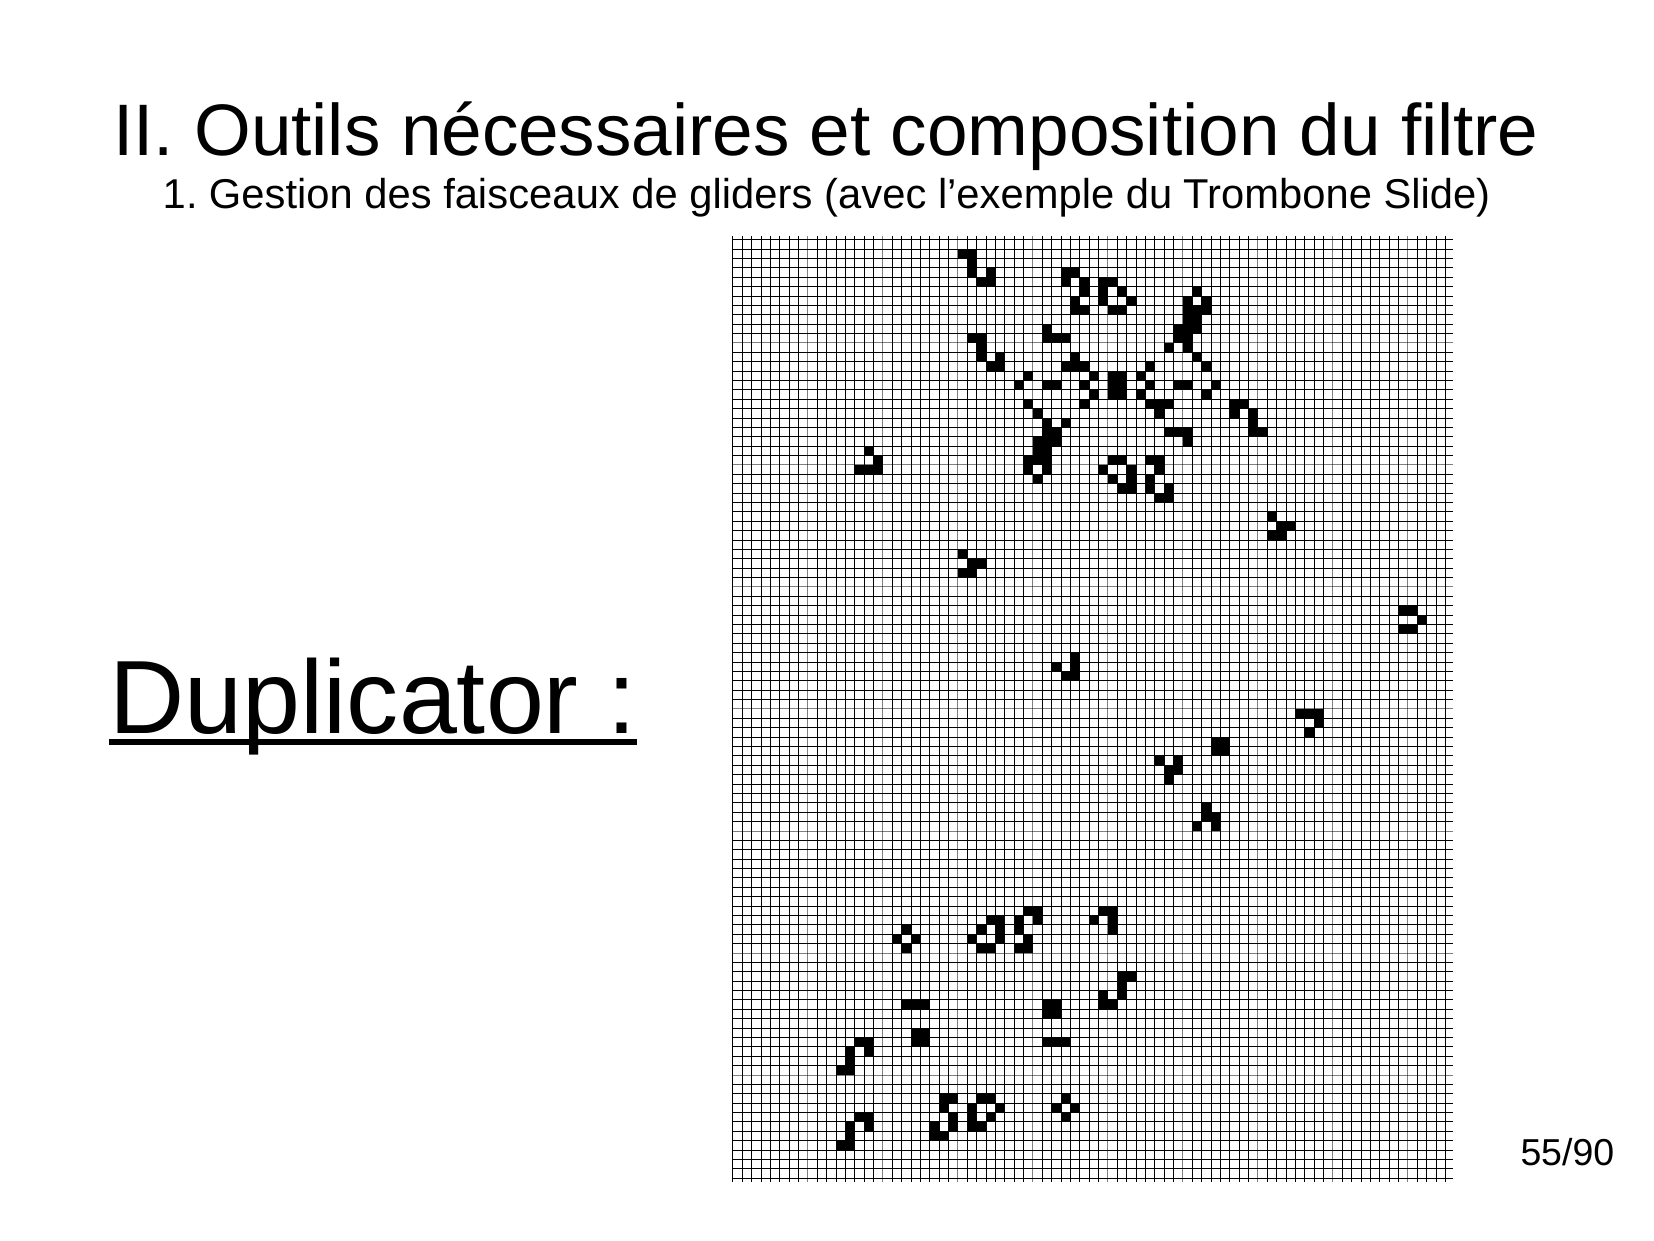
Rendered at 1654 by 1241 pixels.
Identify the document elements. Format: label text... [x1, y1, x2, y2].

text_box Duplicator : [94, 631, 652, 763]
picture [732, 236, 1453, 1182]
text_box <number>/90 [1505, 1124, 1654, 1182]
title II. Outils nécessaires et composition du filtre 1. Gestion des faisceaux de gliders (avec l’exemple du Trombone Slide) [82, 49, 1571, 257]
